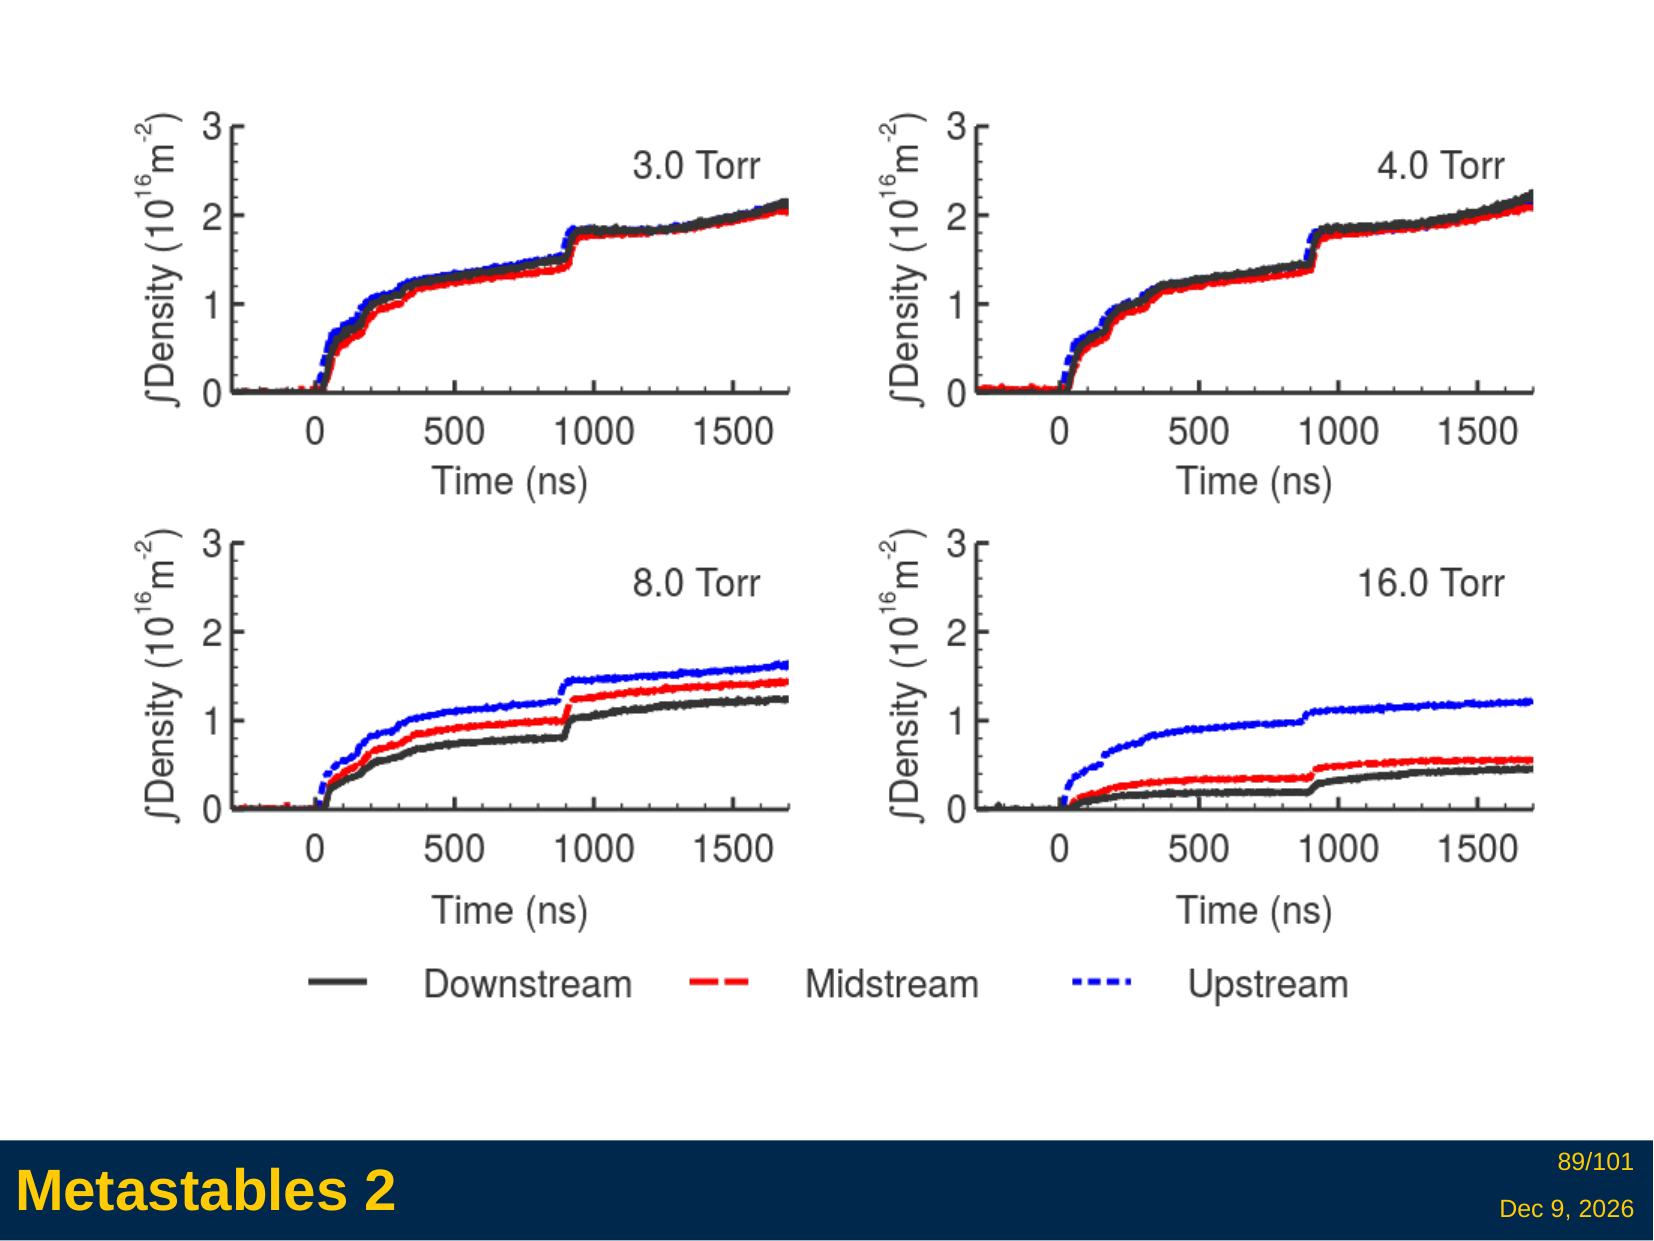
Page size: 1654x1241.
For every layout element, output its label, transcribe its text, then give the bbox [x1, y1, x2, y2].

title Metastables 2 [14, 1140, 1380, 1241]
picture [82, 89, 1571, 1035]
